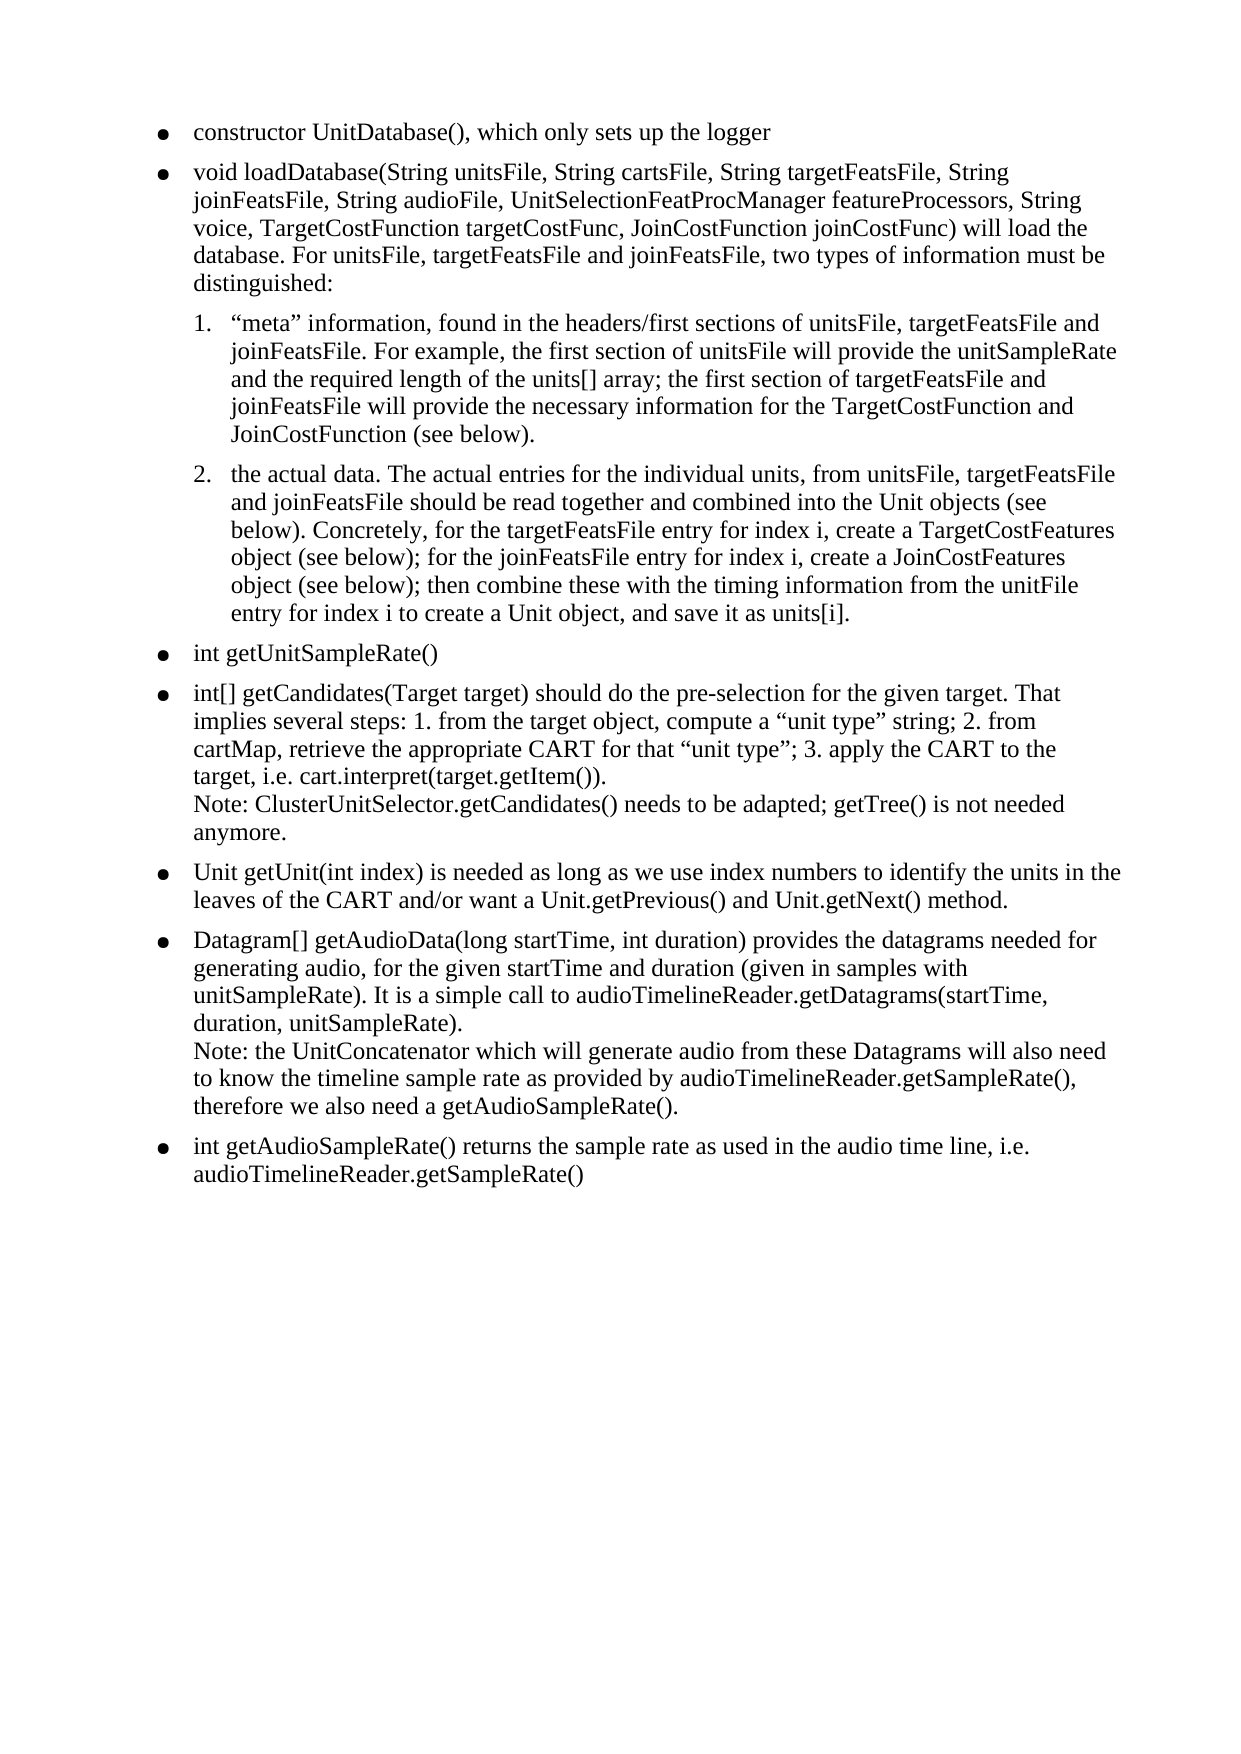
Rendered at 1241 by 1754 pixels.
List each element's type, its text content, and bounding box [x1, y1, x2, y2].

list constructor UnitDatabase(), which only sets up the logger [156, 118, 1122, 146]
list void loadDatabase(String unitsFile, String cartsFile, String targetFeatsFile, String joinFeatsFile, String audioFile, UnitSelectionFeatProcManager featureProcessors, String voice, TargetCostFunction targetCostFunc, JoinCostFunction joinCostFunc) will load the database. For unitsFile, targetFeatsFile and joinFeatsFile, two types of information must be distinguished: [156, 158, 1122, 297]
list int getAudioSampleRate() returns the sample rate as used in the audio time line, i.e. audioTimelineReader.getSampleRate() [156, 1132, 1122, 1188]
list the actual data. The actual entries for the individual units, from unitsFile, targetFeatsFile and joinFeatsFile should be read together and combined into the Unit objects (see below). Concretely, for the targetFeatsFile entry for index i, create a TargetCostFeatures object (see below); for the joinFeatsFile entry for index i, create a JoinCostFeatures object (see below); then combine these with the timing information from the unitFile entry for index i to create a Unit object, and save it as units[i]. [193, 460, 1122, 627]
list int[] getCandidates(Target target) should do the pre-selection for the given target. That implies several steps: 1. from the target object, compute a “unit type” string; 2. from cartMap, retrieve the appropriate CART for that “unit type”; 3. apply the CART to the target, i.e. cart.interpret(target.getItem()). Note: ClusterUnitSelector.getCandidates() needs to be adapted; getTree() is not needed anymore. [156, 679, 1122, 846]
list Unit getUnit(int index) is needed as long as we use index numbers to identify the units in the leaves of the CART and/or want a Unit.getPrevious() and Unit.getNext() method. [156, 858, 1122, 913]
list int getUnitSampleRate() [156, 639, 1122, 667]
list “meta” information, found in the headers/first sections of unitsFile, targetFeatsFile and joinFeatsFile. For example, the first section of unitsFile will provide the unitSampleRate and the required length of the units[] array; the first section of targetFeatsFile and joinFeatsFile will provide the necessary information for the TargetCostFunction and JoinCostFunction (see below). [193, 309, 1122, 448]
list Datagram[] getAudioData(long startTime, int duration) provides the datagrams needed for generating audio, for the given startTime and duration (given in samples with unitSampleRate). It is a simple call to audioTimelineReader.getDatagrams(startTime, duration, unitSampleRate). Note: the UnitConcatenator which will generate audio from these Datagrams will also need to know the timeline sample rate as provided by audioTimelineReader.getSampleRate(), therefore we also need a getAudioSampleRate(). [156, 926, 1122, 1120]
